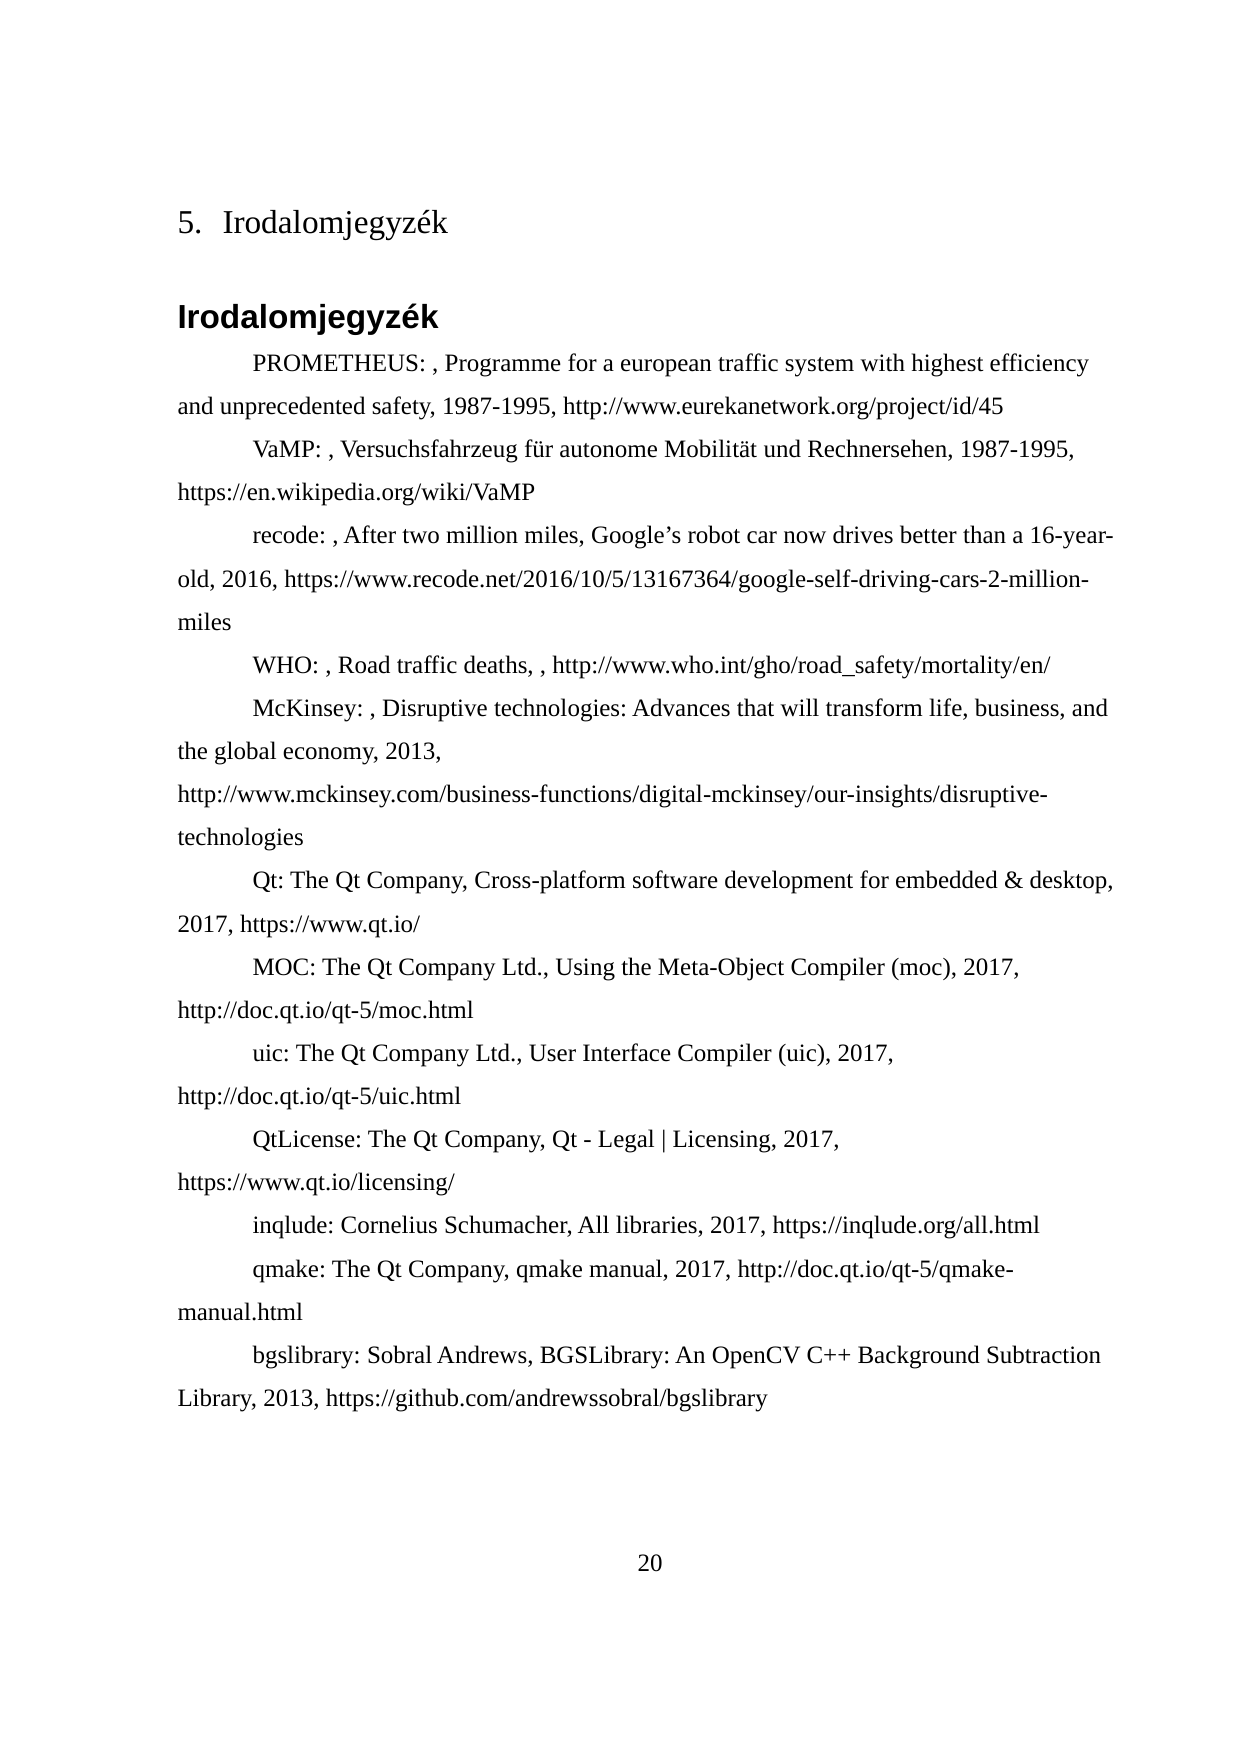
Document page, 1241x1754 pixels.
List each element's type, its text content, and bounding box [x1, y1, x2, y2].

text recode: , After two million miles, Google’s robot car now drives better than a 16-year-old, 2016, https://www.recode.net/2016/10/5/13167364/google-self-driving-cars-2-million-miles [177, 521, 1122, 636]
text VaMP: , Versuchsfahrzeug für autonome Mobilität und Rechnersehen, 1987-1995, https://en.wikipedia.org/wiki/VaMP [177, 434, 1122, 506]
text bgslibrary: Sobral Andrews, BGSLibrary: An OpenCV C++ Background Subtraction Library, 2013, https://github.com/andrewssobral/bgslibrary [177, 1340, 1122, 1412]
text inqlude: Cornelius Schumacher, All libraries, 2017, https://inqlude.org/all.html [177, 1211, 1122, 1239]
text PROMETHEUS: , Programme for a european traffic system with highest efficiency and unprecedented safety, 1987-1995, http://www.eurekanetwork.org/project/id/45 [177, 348, 1122, 420]
text QtLicense: The Qt Company, Qt - Legal | Licensing, 2017, https://www.qt.io/licensing/ [177, 1124, 1122, 1196]
text qmake: The Qt Company, qmake manual, 2017, http://doc.qt.io/qt-5/qmake-manual.html [177, 1254, 1122, 1326]
subtitle Irodalomjegyzék [177, 297, 1122, 336]
text MOC: The Qt Company Ltd., Using the Meta-Object Compiler (moc), 2017, http://doc.qt.io/qt-5/moc.html [177, 952, 1122, 1024]
text Qt: The Qt Company, Cross-platform software development for embedded & desktop, 2017, https://www.qt.io/ [177, 866, 1122, 937]
subtitle Irodalomjegyzék [177, 202, 1122, 241]
text McKinsey: , Disruptive technologies: Advances that will transform life, business, and the global economy, 2013, http://www.mckinsey.com/business-functions/digital-mckinsey/our-insights/disruptive-technologies [177, 693, 1122, 851]
text uic: The Qt Company Ltd., User Interface Compiler (uic), 2017, http://doc.qt.io/qt-5/uic.html [177, 1038, 1122, 1110]
text WHO: , Road traffic deaths, , http://www.who.int/gho/road_safety/mortality/en/ [177, 650, 1122, 679]
